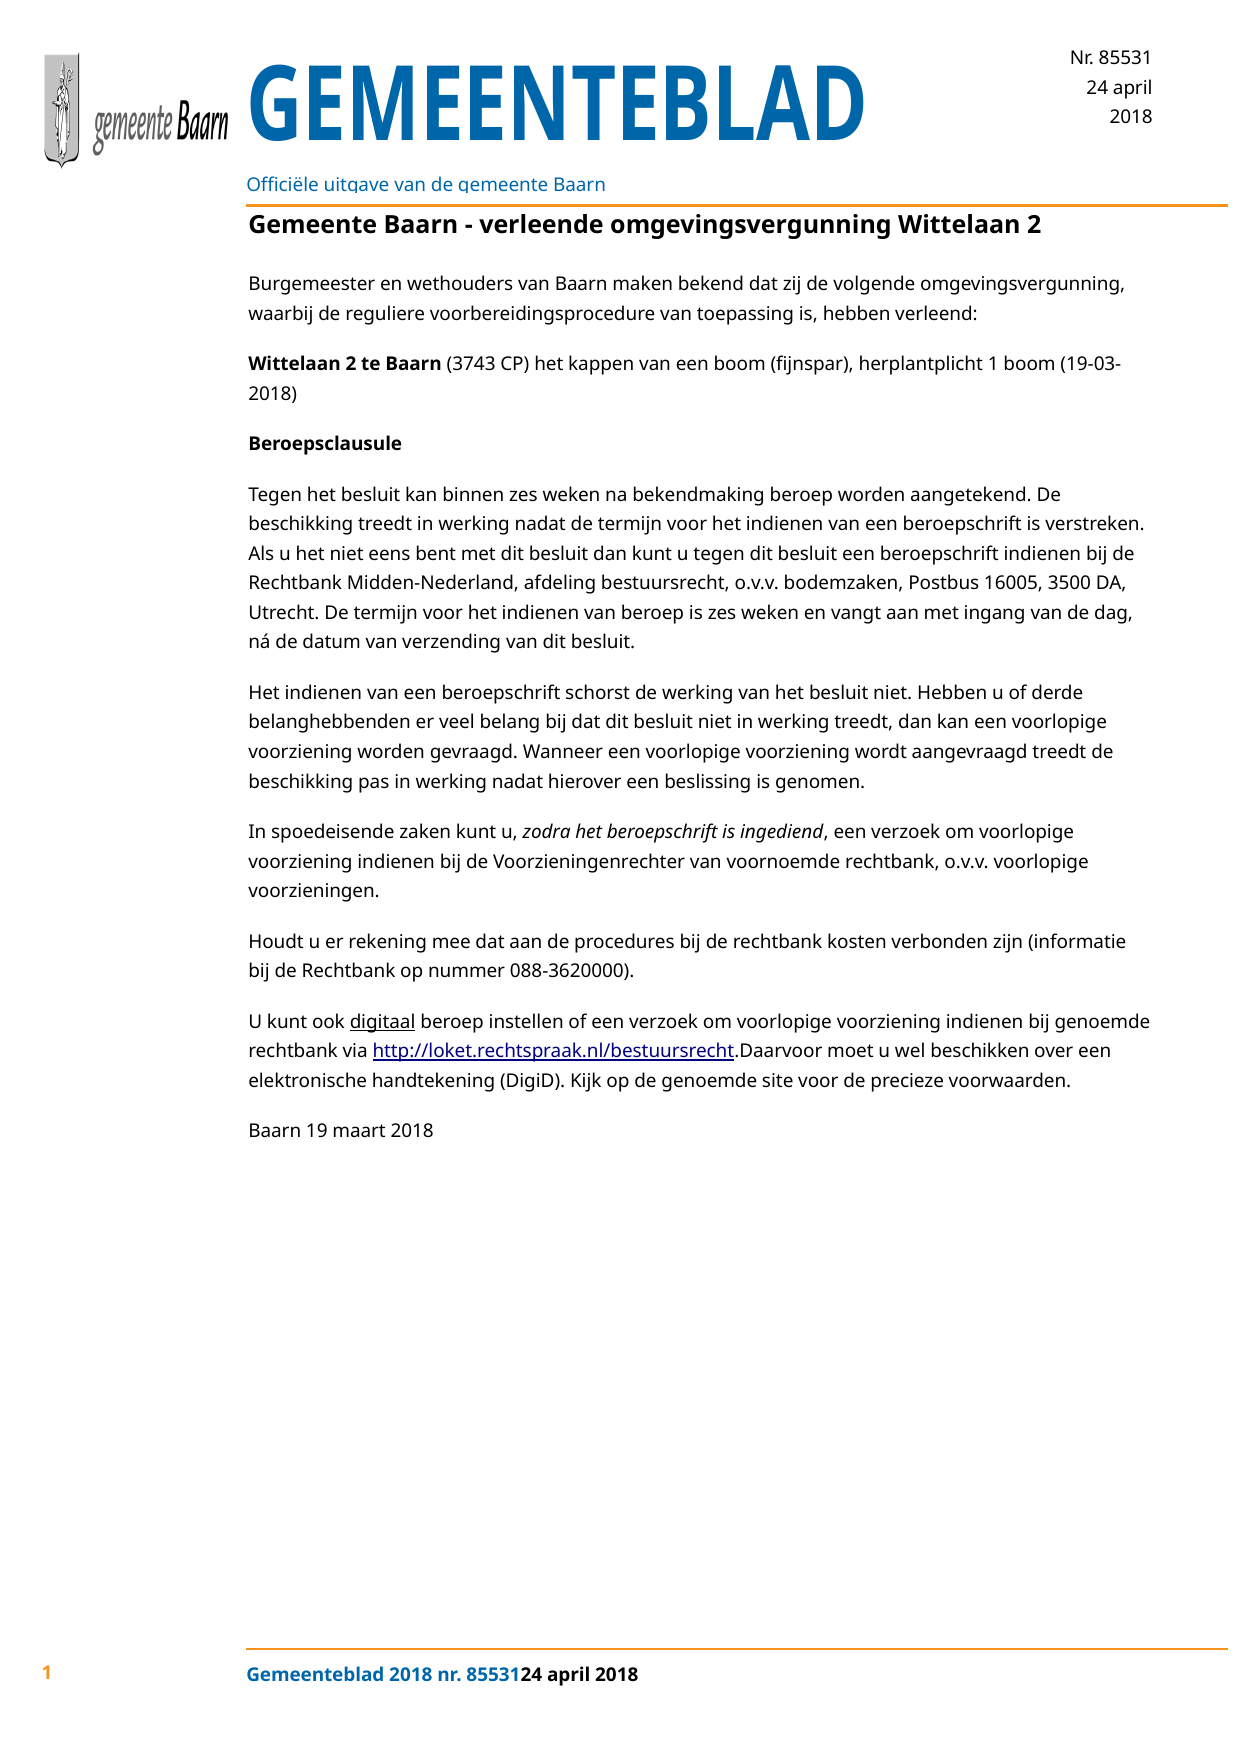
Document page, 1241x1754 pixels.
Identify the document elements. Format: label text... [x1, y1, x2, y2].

text U kunt ook digitaal beroep instellen of een verzoek om voorlopige voorziening indienen bij genoemde rechtbank via http://loket.rechtspraak.nl/bestuursrecht.Daarvoor moet u wel beschikken over een elektronische handtekening (DigiD). Kijk op de genoemde site voor de precieze voorwaarden. [248, 1008, 1152, 1093]
text Het indienen van een beroepschrift schorst de werking van het besluit niet. Hebben u of derde belanghebbenden er veel belang bij dat dit besluit niet in werking treedt, dan kan een voorlopige voorziening worden gevraagd. Wanneer een voorlopige voorziening wordt aangevraagd treedt de beschikking pas in werking nadat hierover een beslissing is genomen. [248, 679, 1152, 793]
text Wittelaan 2 te Baarn (3743 CP) het kappen van een boom (fijnspar), herplantplicht 1 boom (19-03-2018) [248, 350, 1152, 406]
text Houdt u er rekening mee dat aan de procedures bij de rechtbank kosten verbonden zijn (informatie bij de Rechtbank op nummer 088-3620000). [248, 928, 1152, 983]
text Tegen het besluit kan binnen zes weken na bekendmaking beroep worden aangetekend. De beschikking treedt in werking nadat de termijn voor het indienen van een beroepschrift is verstreken. Als u het niet eens bent met dit besluit dan kunt u tegen dit besluit een beroepschrift indienen bij de Rechtbank Midden-Nederland, afdeling bestuursrecht, o.v.v. bodemzaken, Postbus 16005, 3500 DA, Utrecht. De termijn voor het indienen van beroep is zes weken en vangt aan met ingang van de dag, ná de datum van verzending van dit besluit. [248, 481, 1152, 654]
text Baarn 19 maart 2018 [248, 1117, 1152, 1143]
picture [41, 47, 231, 172]
text Gemeente Baarn - verleende omgevingsvergunning Wittelaan 2 [248, 207, 1152, 241]
text Beroepsclausule [248, 430, 1152, 456]
text Burgemeester en wethouders van Baarn maken bekend dat zij de volgende omgevingsvergunning, waarbij de reguliere voorbereidingsprocedure van toepassing is, hebben verleend: [248, 270, 1152, 326]
text In spoedeisende zaken kunt u, zodra het beroepschrift is ingediend, een verzoek om voorlopige voorziening indienen bij de Voorzieningenrechter van voornoemde rechtbank, o.v.v. voorlopige voorzieningen. [248, 818, 1152, 903]
